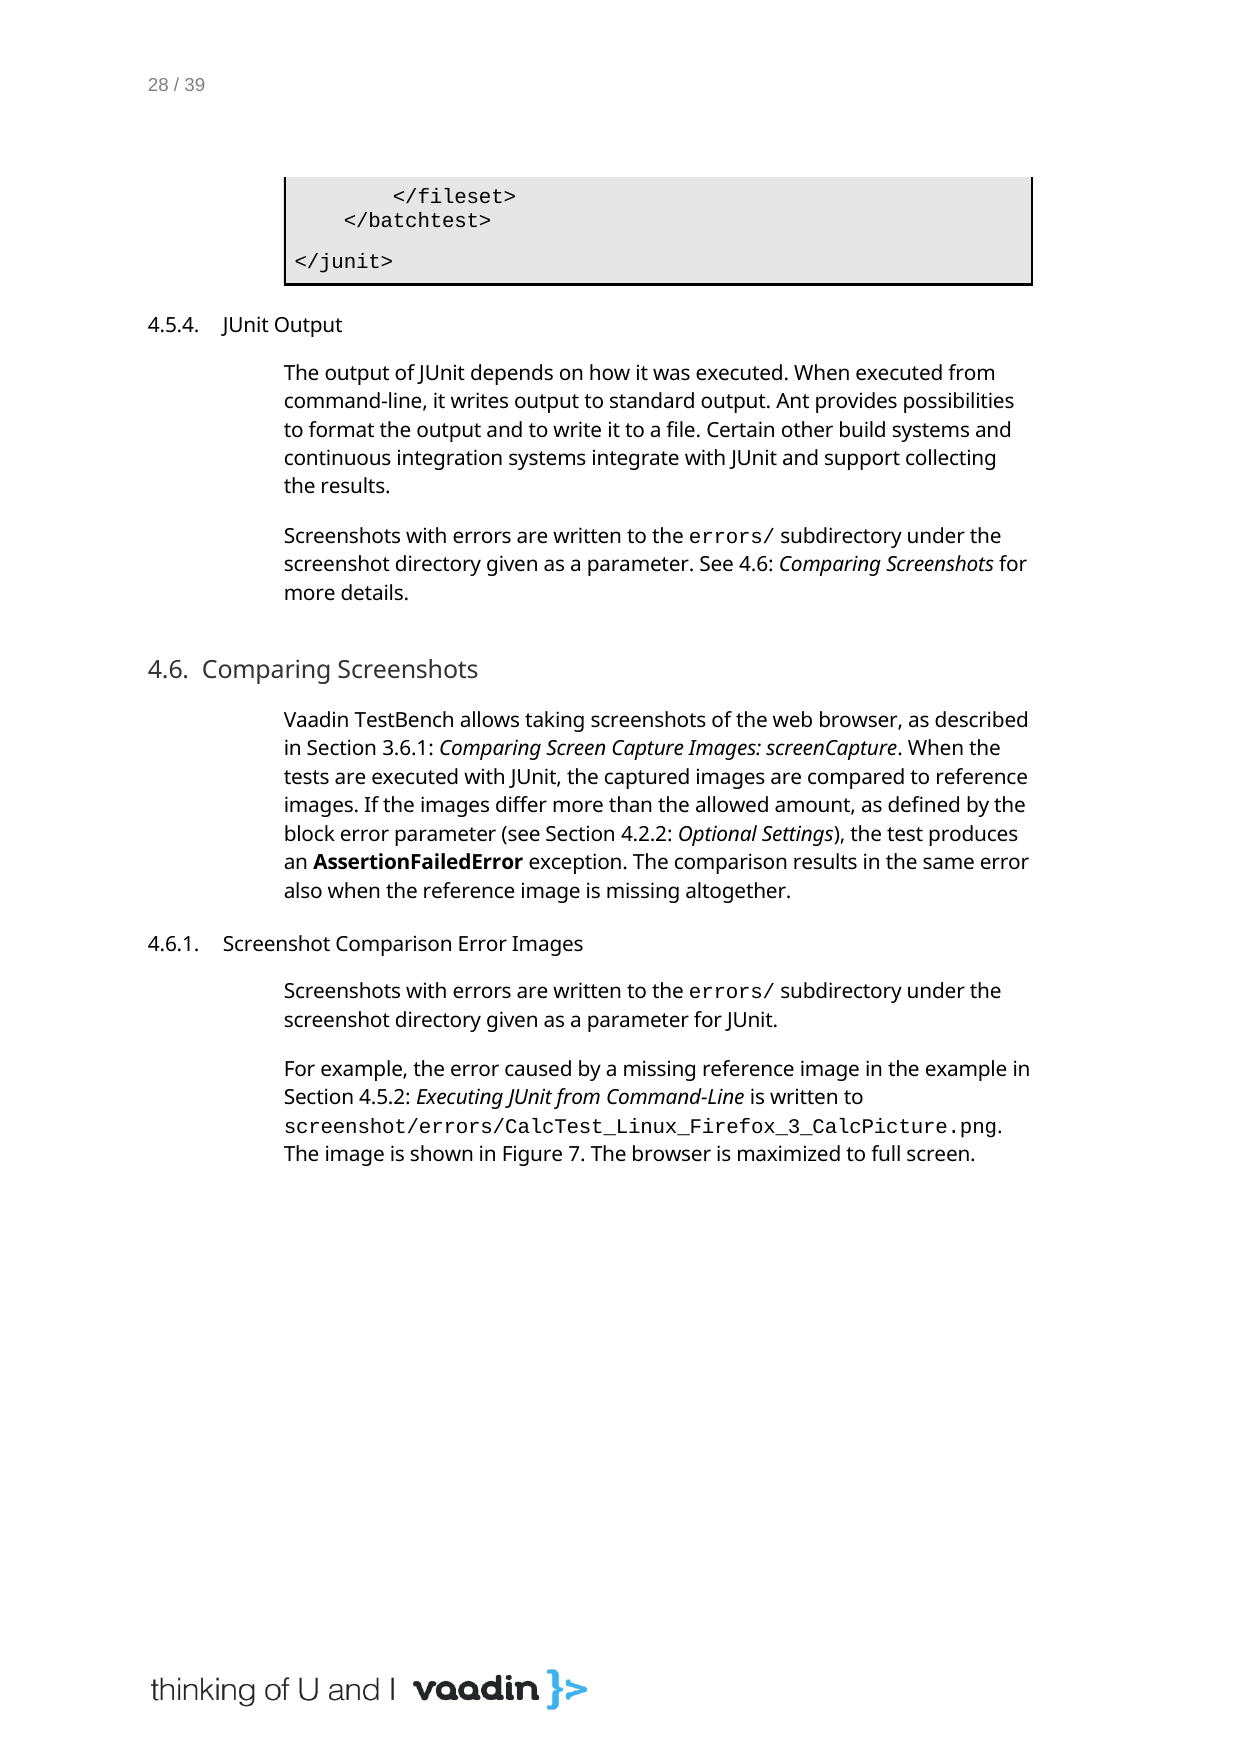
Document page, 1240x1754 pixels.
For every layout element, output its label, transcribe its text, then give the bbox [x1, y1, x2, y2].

text The output of JUnit depends on how it was executed. When executed from command-line, it writes output to standard output. Ant provides possibilities to format the output and to write it to a file. Certain other build systems and continuous integration systems integrate with JUnit and support collecting the results. [283, 358, 1033, 500]
text </batchtest> [286, 210, 1031, 242]
subtitle JUnit Output [148, 311, 1033, 339]
subtitle Comparing Screenshots [148, 652, 1033, 686]
text </junit> [286, 242, 1031, 283]
text For example, the error caused by a missing reference image in the example in Section 4.5.2: Executing JUnit from Command-Line is written to screenshot/errors/​CalcTest_Linux_Firefox_3_CalcPicture.png. The image is shown in Figure 7. The browser is maximized to full screen. [283, 1054, 1033, 1168]
subtitle Screenshot Comparison Error Images [148, 929, 1033, 958]
text Screenshots with errors are written to the errors/ subdirectory under the screenshot directory given as a parameter for JUnit. [283, 976, 1033, 1033]
text </fileset> [286, 177, 1031, 210]
text Screenshots with errors are written to the errors/ subdirectory under the screenshot directory given as a parameter. See 4.6: Comparing Screenshots for more details. [283, 521, 1033, 606]
text Vaadin TestBench allows taking screenshots of the web browser, as described in Section 3.6.1: Comparing Screen Capture Images: screenCapture. When the tests are executed with JUnit, the captured images are compared to reference images. If the images differ more than the allowed amount, as defined by the block error parameter (see Section 4.2.2: Optional Settings), the test produces an AssertionFailedError exception. The comparison results in the same error also when the reference image is missing altogether. [283, 705, 1033, 904]
picture [150, 1665, 590, 1712]
